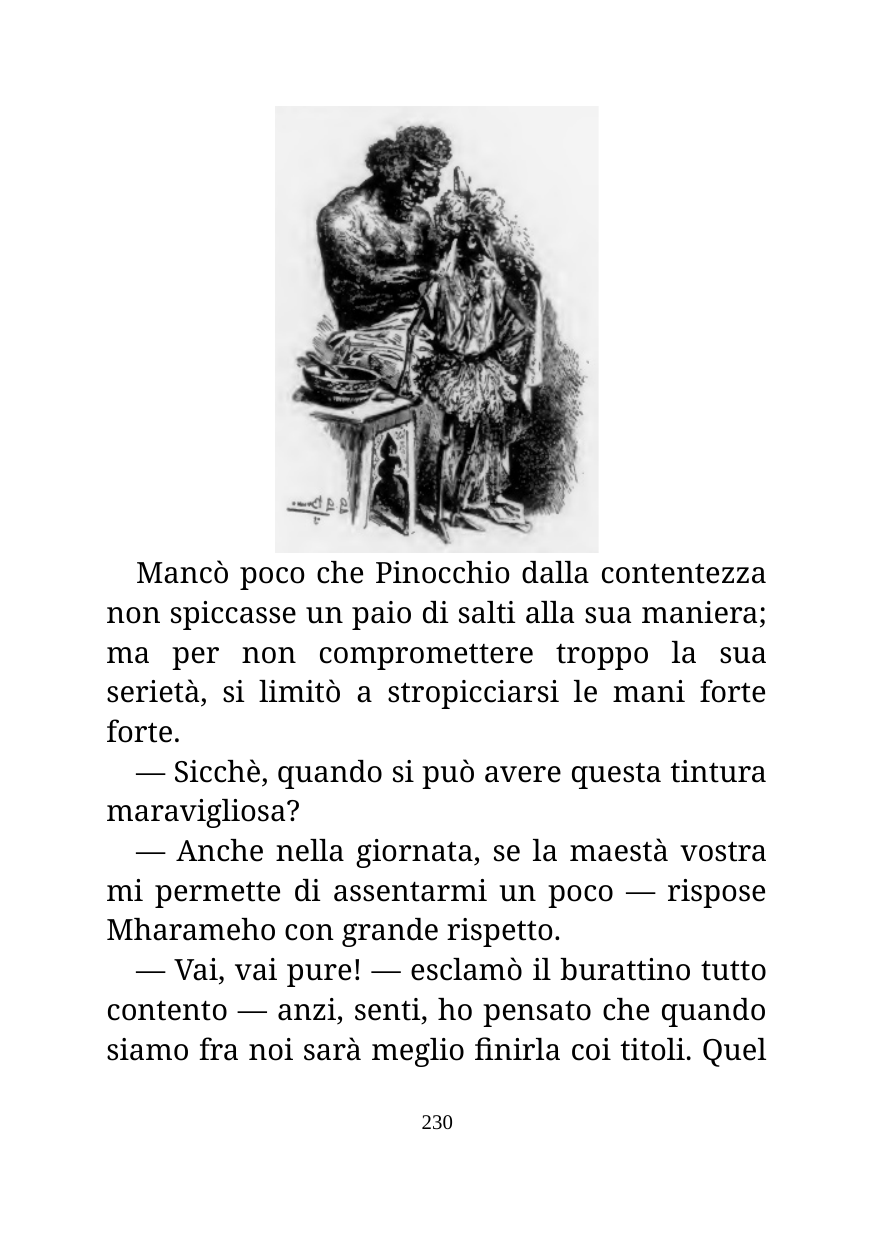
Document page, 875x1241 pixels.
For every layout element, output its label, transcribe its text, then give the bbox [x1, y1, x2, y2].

text — Sicchè, quando si può avere questa tintura maravigliosa? [106, 751, 768, 830]
text — Anche nella giornata, se la maestà vostra mi permette di assentarmi un poco — rispose Mharameho con grande rispetto. [106, 830, 768, 949]
text — Vai, vai pure! — esclamò il burattino tutto contento — anzi, senti, ho pensato che quando siamo fra noi sarà meglio finirla coi titoli. Quel [106, 949, 768, 1068]
text Mancò poco che Pinocchio dalla contentezza non spiccasse un paio di salti alla sua maniera; ma per non compromettere troppo la sua serietà, si limitò a stropicciarsi le mani forte forte. [106, 553, 768, 751]
picture [275, 106, 599, 553]
